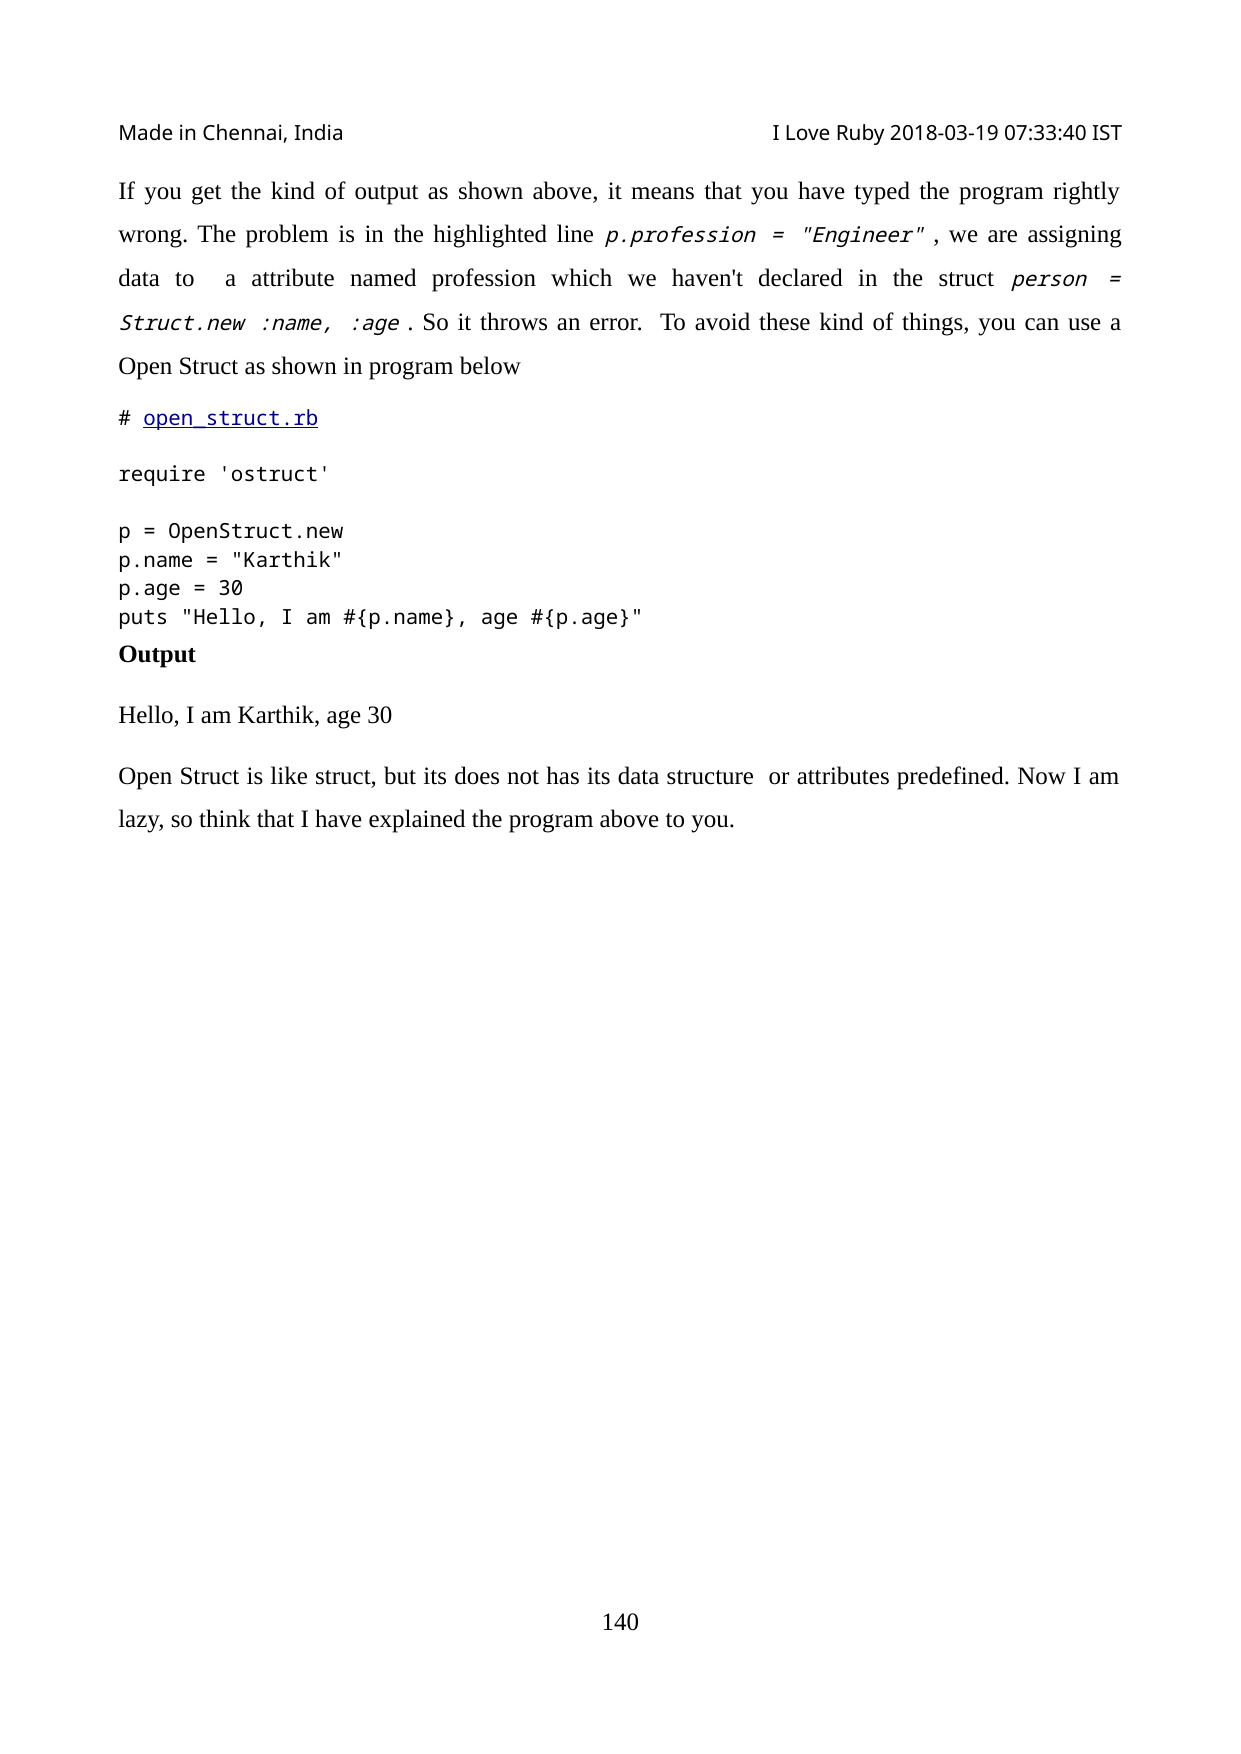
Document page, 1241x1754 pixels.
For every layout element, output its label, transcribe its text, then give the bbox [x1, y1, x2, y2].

text p.name = "Karthik" [118, 545, 1122, 573]
text puts "Hello, I am #{p.name}, age #{p.age}" [118, 602, 1122, 630]
text # open_struct.rb [118, 403, 1122, 431]
text Open Struct is like struct, but its does not has its data structure or attributes predefined. Now I am lazy, so think that I have explained the program above to you. [118, 761, 1122, 833]
text Output [118, 639, 1122, 668]
text If you get the kind of output as shown above, it means that you have typed the program rightly wrong. The problem is in the highlighted line p.profession = "Engineer" , we are assigning data to a attribute named profession which we haven't declared in the struct person = Struct.new :name, :age . So it throws an error. To avoid these kind of things, you can use a Open Struct as shown in program below [118, 176, 1122, 379]
text require 'ostruct' [118, 459, 1122, 488]
text p = OpenStruct.new [118, 516, 1122, 545]
text p.age = 30 [118, 573, 1122, 602]
text Hello, I am Karthik, age 30 [118, 700, 1122, 729]
